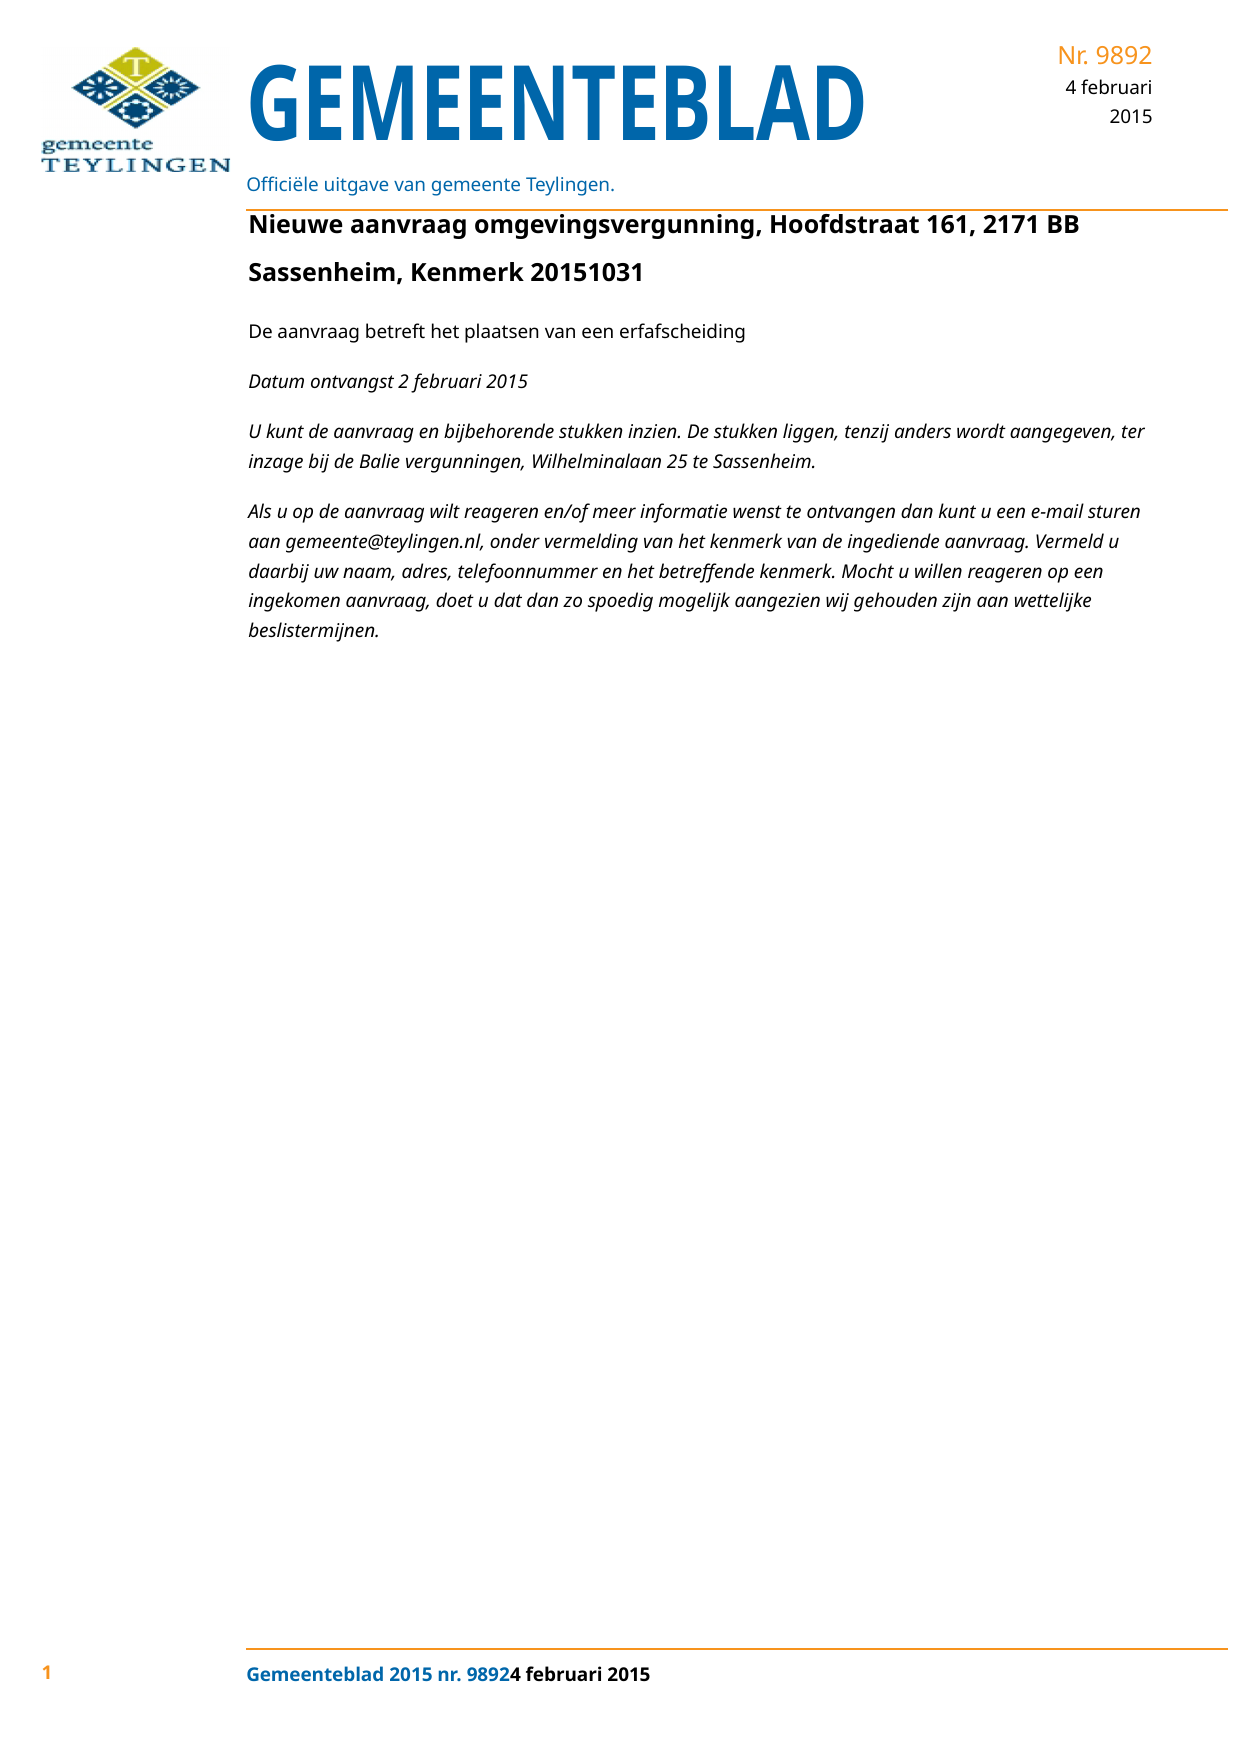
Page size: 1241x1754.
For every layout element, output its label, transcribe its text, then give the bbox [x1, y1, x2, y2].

picture [41, 47, 231, 172]
text U kunt de aanvraag en bijbehorende stukken inzien. De stukken liggen, tenzij anders wordt aangegeven, ter inzage bij de Balie vergunningen, Wilhelminalaan 25 te Sassenheim. [248, 419, 1152, 474]
text Nieuwe aanvraag omgevingsvergunning, Hoofdstraat 161, 2171 BB Sassenheim, Kenmerk 20151031 [248, 211, 1152, 288]
text De aanvraag betreft het plaatsen van een erfafscheiding [248, 318, 1152, 344]
text Datum ontvangst 2 februari 2015 [248, 368, 1152, 394]
text Als u op de aanvraag wilt reageren en/of meer informatie wenst te ontvangen dan kunt u een e-mail sturen aan gemeente@teylingen.nl, onder vermelding van het kenmerk van de ingediende aanvraag. Vermeld u daarbij uw naam, adres, telefoonnummer en het betreffende kenmerk. Mocht u willen reageren op een ingekomen aanvraag, doet u dat dan zo spoedig mogelijk aangezien wij gehouden zijn aan wettelijke beslistermijnen. [248, 499, 1152, 643]
